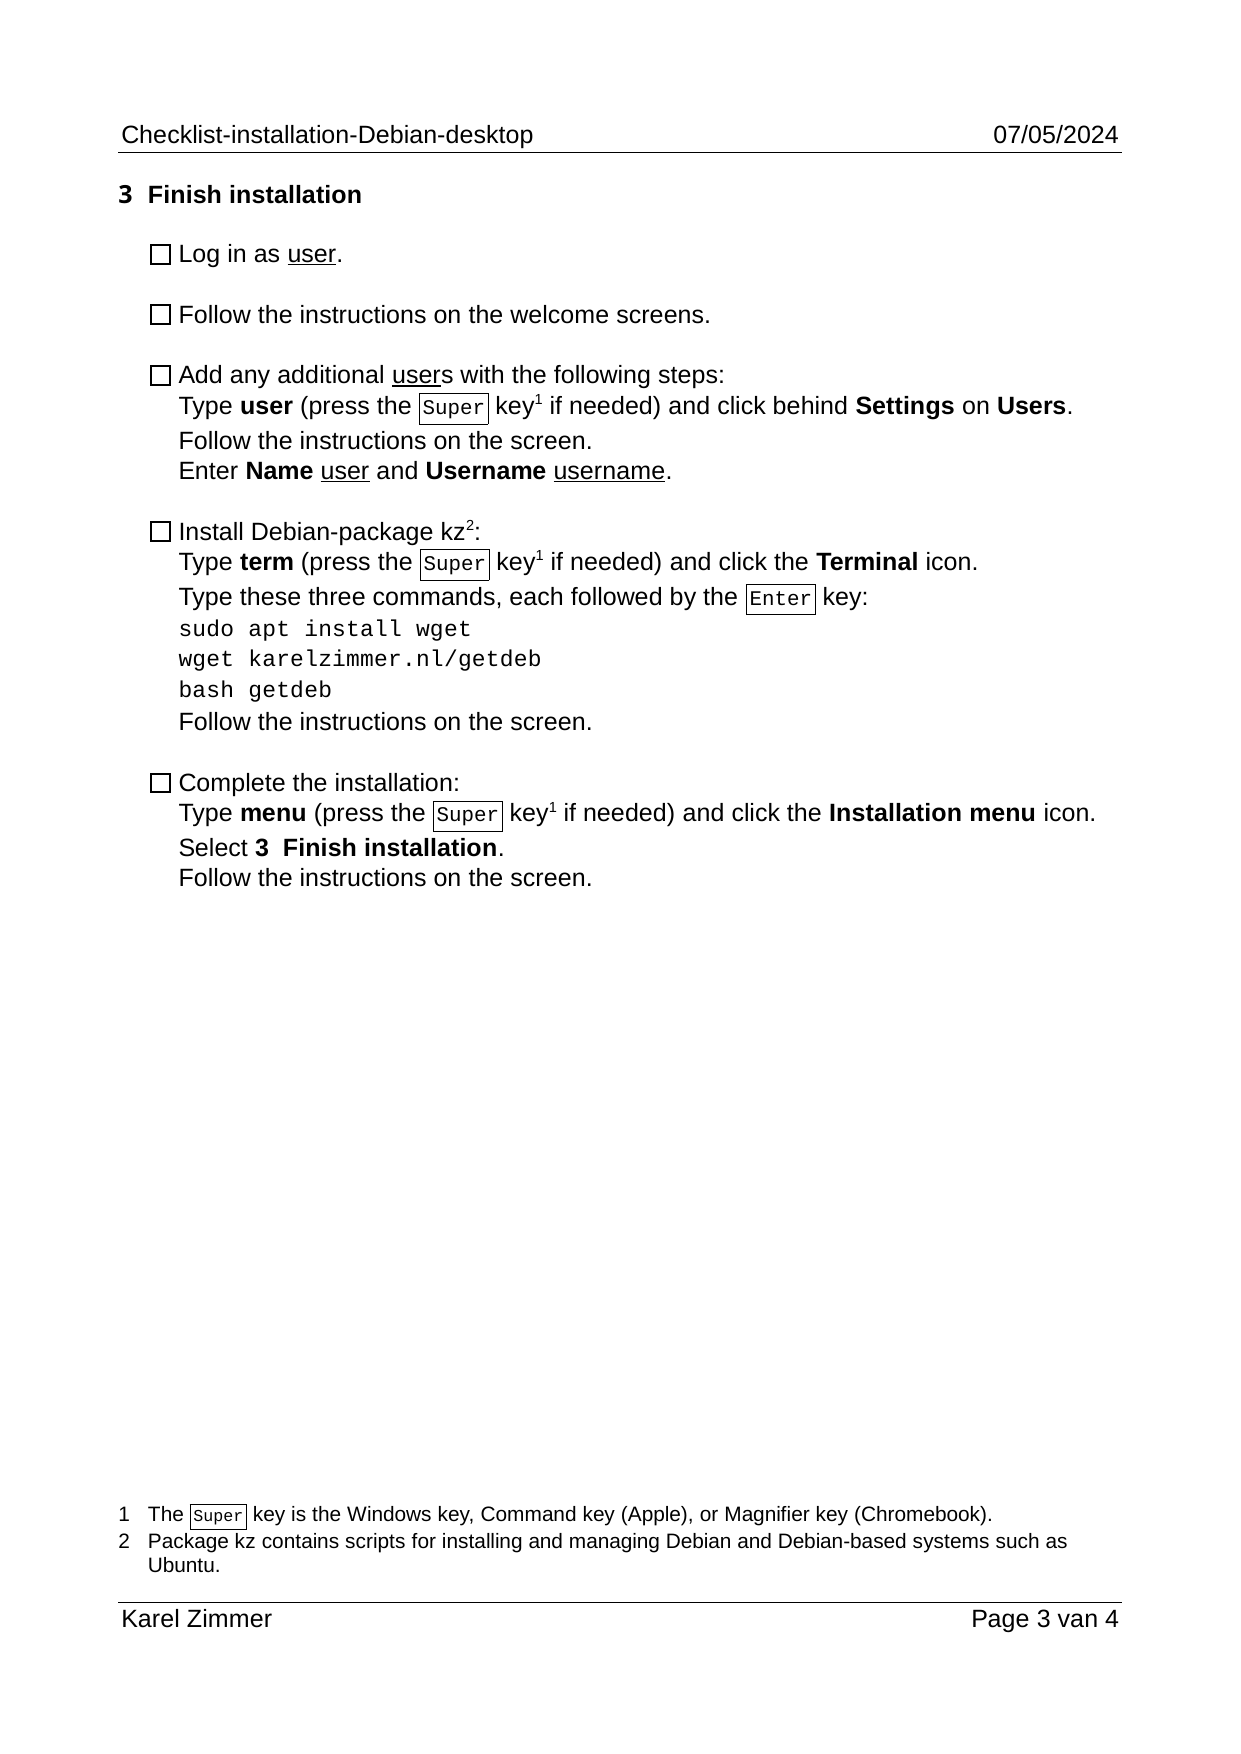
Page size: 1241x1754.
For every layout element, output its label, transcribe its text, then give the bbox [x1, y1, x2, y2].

table_cell [142, 486, 177, 516]
table_cell [118, 516, 142, 547]
table_cell sudo apt install wget [177, 616, 1122, 647]
table_cell [142, 798, 177, 833]
table_cell [142, 300, 177, 330]
table_cell [118, 581, 142, 616]
table_cell [142, 647, 177, 677]
table_cell Select 3 Finish installation. [177, 833, 1122, 863]
table_cell Enter Name user and Username username. [177, 456, 1122, 486]
table_cell [142, 330, 177, 360]
table_header [142, 239, 177, 269]
table_cell [118, 330, 142, 360]
table_cell [142, 425, 177, 456]
table_cell [118, 707, 142, 737]
table_cell [142, 547, 177, 581]
table_cell [118, 768, 142, 798]
table_cell [118, 547, 142, 581]
table_cell Follow the instructions on the welcome screens. [177, 300, 1122, 330]
table_cell [142, 833, 177, 863]
table_cell [177, 330, 1122, 360]
table_cell [118, 269, 142, 300]
table_cell Type these three commands, each followed by the Enter key: [177, 581, 1122, 616]
table_cell [142, 616, 177, 647]
table_cell Follow the instructions on the screen. [177, 707, 1122, 737]
table_cell [142, 391, 177, 425]
table_cell [118, 647, 142, 677]
table_cell Type user (press the Super key if needed) and click behind Settings on Users. [177, 391, 1122, 425]
table_cell [142, 738, 177, 768]
table_header [118, 239, 142, 269]
table_cell [142, 360, 177, 391]
table_cell Add any additional users with the following steps: [177, 360, 1122, 391]
table_cell Follow the instructions on the screen. [177, 425, 1122, 456]
table_cell [177, 269, 1122, 300]
table_cell [142, 863, 177, 893]
table_cell [118, 456, 142, 486]
list Finish installation [118, 177, 1122, 211]
table_cell bash getdeb [177, 677, 1122, 707]
table_cell [142, 516, 177, 547]
table_cell [118, 425, 142, 456]
table_cell Follow the instructions on the screen. [177, 863, 1122, 893]
table_cell [142, 269, 177, 300]
table_cell wget karelzimmer.nl/getdeb [177, 647, 1122, 677]
table_cell Install Debian-package kz: [177, 516, 1122, 547]
table_cell [118, 833, 142, 863]
table_cell [118, 300, 142, 330]
table_cell [142, 707, 177, 737]
table_cell [118, 738, 142, 768]
table_cell [177, 486, 1122, 516]
table_cell [118, 391, 142, 425]
table_cell Type menu (press the Super key1 if needed) and click the Installation menu icon. [177, 798, 1122, 833]
table_cell [118, 486, 142, 516]
table_cell Complete the installation: [177, 768, 1122, 798]
table_cell [142, 768, 177, 798]
table_cell [142, 581, 177, 616]
table_cell [142, 456, 177, 486]
table_cell [118, 360, 142, 391]
table_cell Type term (press the Super key1 if needed) and click the Terminal icon. [177, 547, 1122, 581]
table_cell [118, 616, 142, 647]
table_cell [118, 677, 142, 707]
table_cell [118, 863, 142, 893]
table_cell [118, 798, 142, 833]
table_cell [177, 738, 1122, 768]
table_header Log in as USER. [177, 239, 1122, 269]
table_cell [142, 677, 177, 707]
